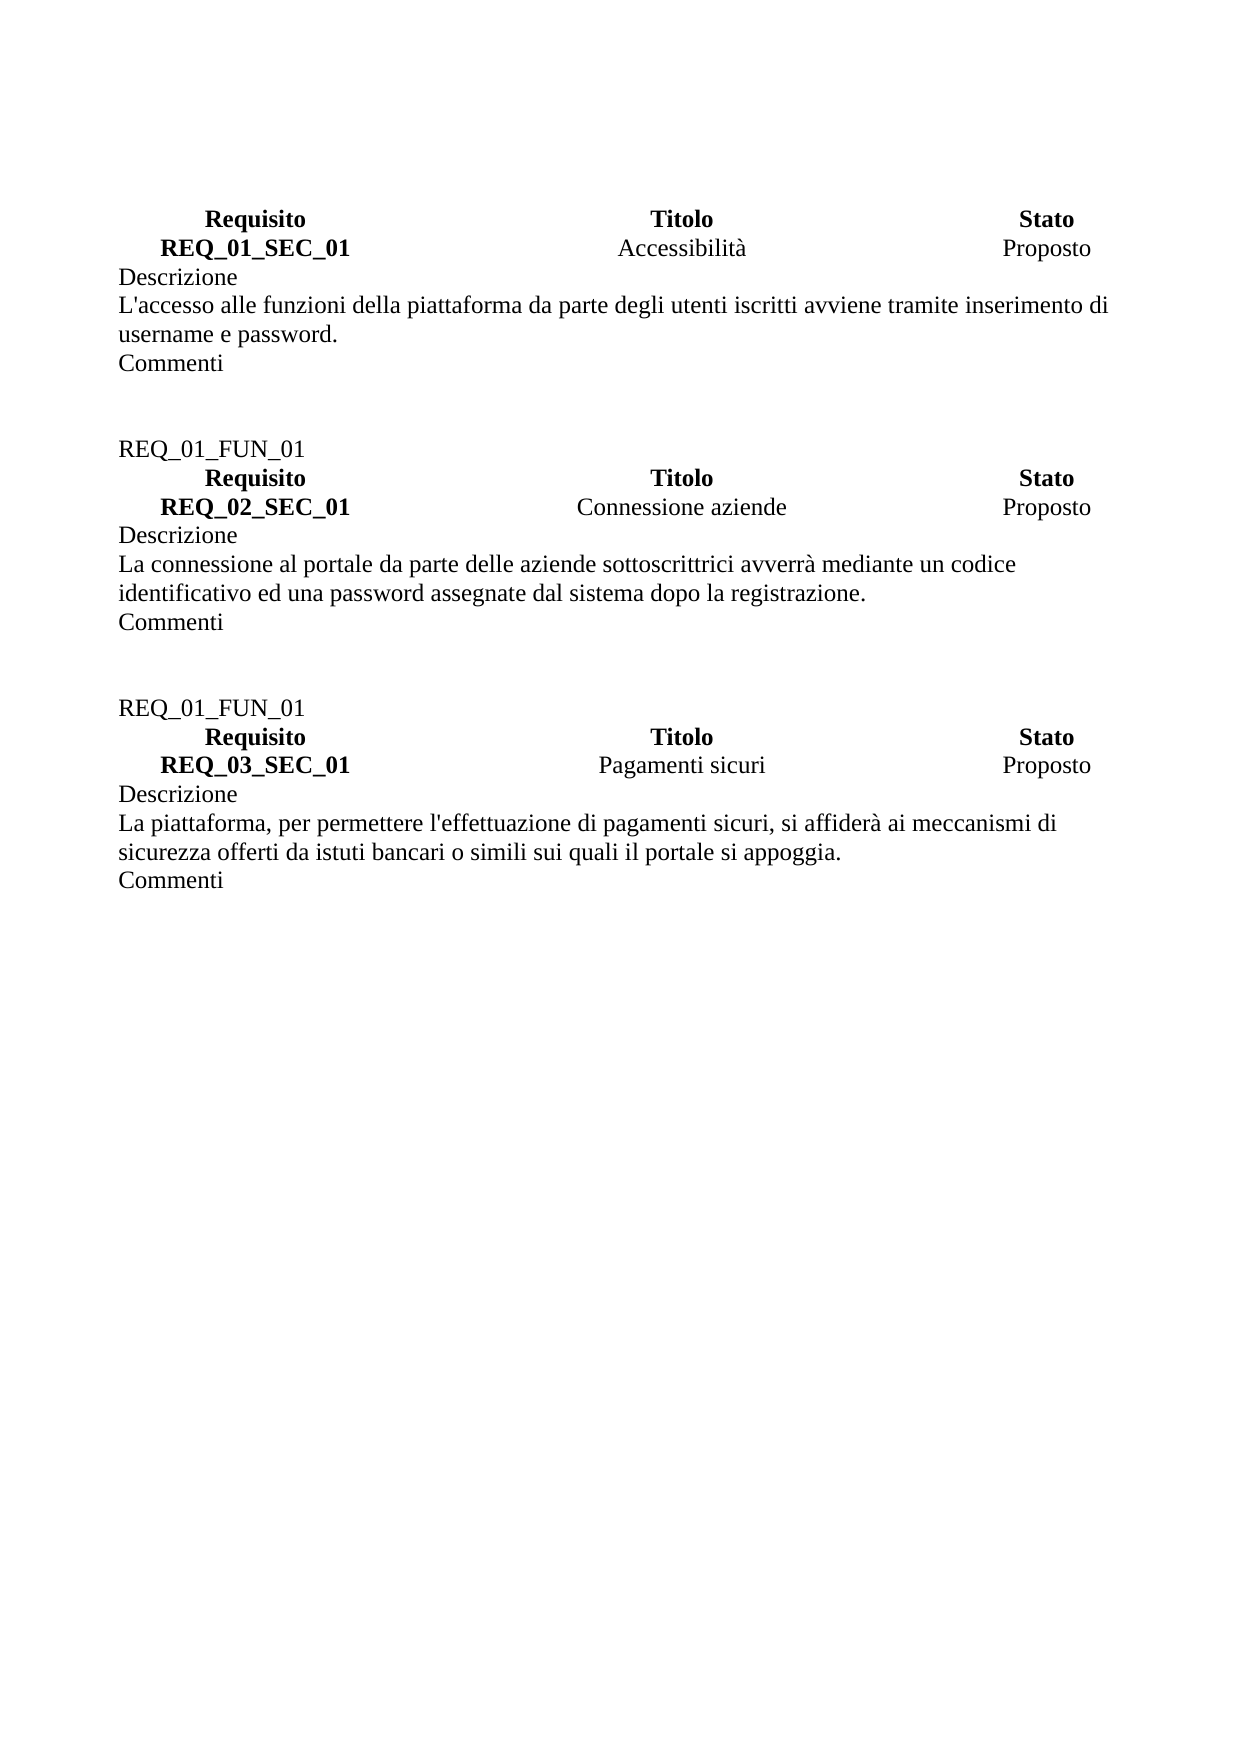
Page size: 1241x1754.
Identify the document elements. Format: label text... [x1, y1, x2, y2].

table_cell Pagamenti sicuri [404, 751, 960, 779]
table_cell Proposto [960, 751, 1133, 779]
table_cell Descrizione [107, 779, 1133, 808]
table_cell L'accesso alle funzioni della piattaforma da parte degli utenti iscritti avviene tramite inserimento di username e password. [107, 291, 1133, 348]
table_cell Commenti [107, 866, 1133, 894]
table_cell Descrizione [107, 521, 1133, 549]
table_header Titolo [404, 463, 960, 492]
table_cell La piattaforma, per permettere l'effettuazione di pagamenti sicuri, si affiderà ai meccanismi di sicurezza offerti da istuti bancari o simili sui quali il portale si appoggia. [107, 808, 1133, 866]
table_cell La connessione al portale da parte delle aziende sottoscrittrici avverrà mediante un codice identificativo ed una password assegnate dal sistema dopo la registrazione. [107, 549, 1133, 607]
table_cell REQ_03_SEC_01 [107, 751, 404, 779]
table_cell Proposto [960, 233, 1133, 262]
table_cell REQ_02_SEC_01 [107, 492, 404, 521]
table_cell Commenti [107, 348, 1133, 377]
table_cell Connessione aziende [404, 492, 960, 521]
table_header Stato [960, 722, 1133, 751]
table_cell Accessibilità [404, 233, 960, 262]
table_cell REQ_01_SEC_01 [107, 233, 404, 262]
text REQ_01_FUN_01 [118, 434, 1122, 463]
table_header Requisito [107, 204, 404, 233]
text REQ_01_FUN_01 [118, 693, 1122, 722]
table_cell Descrizione [107, 262, 1133, 291]
table_header Stato [960, 204, 1133, 233]
table_header Requisito [107, 463, 404, 492]
table_header Stato [960, 463, 1133, 492]
table_cell Proposto [960, 492, 1133, 521]
table_header Titolo [404, 722, 960, 751]
table_cell Commenti [107, 607, 1133, 636]
table_header Titolo [404, 204, 960, 233]
table_header Requisito [107, 722, 404, 751]
